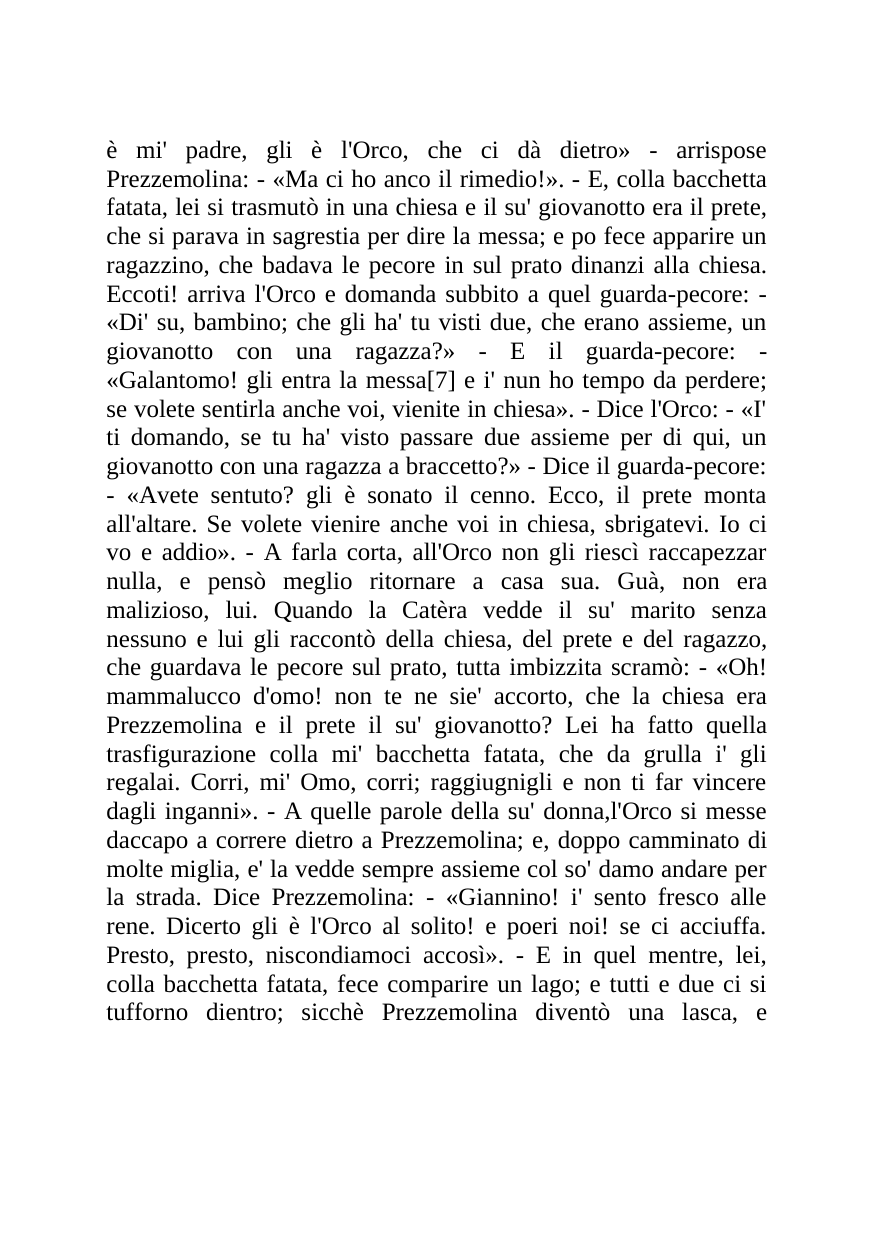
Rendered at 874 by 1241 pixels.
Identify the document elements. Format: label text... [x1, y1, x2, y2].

text è mi' padre, gli è l'Orco, che ci dà dietro» - arrispose Prezzemolina: - «Ma ci ho anco il rimedio!». - E, colla bacchetta fatata, lei si trasmutò in una chiesa e il su' giovanotto era il prete, che si parava in sagrestia per dire la messa; e po fece apparire un ragazzino, che badava le pecore in sul prato dinanzi alla chiesa. Eccoti! arriva l'Orco e domanda subbito a quel guarda-pecore: - «Di' su, bambino; che gli ha' tu visti due, che erano assieme, un giovanotto con una ragazza?» - E il guarda-pecore: - «Galantomo! gli entra la messa[7] e i' nun ho tempo da perdere; se volete sentirla anche voi, vienite in chiesa». - Dice l'Orco: - «I' ti domando, se tu ha' visto passare due assieme per di qui, un giovanotto con una ragazza a braccetto?» - Dice il guarda-pecore: - «Avete sentuto? gli è sonato il cenno. Ecco, il prete monta all'altare. Se volete vienire anche voi in chiesa, sbrigatevi. Io ci vo e addio». - A farla corta, all'Orco non gli riescì raccapezzar nulla, e pensò meglio ritornare a casa sua. Guà, non era malizioso, lui. Quando la Catèra vedde il su' marito senza nessuno e lui gli raccontò della chiesa, del prete e del ragazzo, che guardava le pecore sul prato, tutta imbizzita scramò: - «Oh! mammalucco d'omo! non te ne sie' accorto, che la chiesa era Prezzemolina e il prete il su' giovanotto? Lei ha fatto quella trasfigurazione colla mi' bacchetta fatata, che da grulla i' gli regalai. Corri, mi' Omo, corri; raggiugnigli e non ti far vincere dagli inganni». - A quelle parole della su' donna,l'Orco si messe daccapo a correre dietro a Prezzemolina; e, doppo camminato di molte miglia, e' la vedde sempre assieme col so' damo andare per la strada. Dice Prezzemolina: - «Giannino! i' sento fresco alle rene. Dicerto gli è l'Orco al solito! e poeri noi! se ci acciuffa. Presto, presto, niscondiamoci accosì». - E in quel mentre, lei, colla bacchetta fatata, fece comparire un lago; e tutti e due ci si tufforno dientro; sicchè Prezzemolina diventò una lasca, e [106, 135, 768, 1026]
